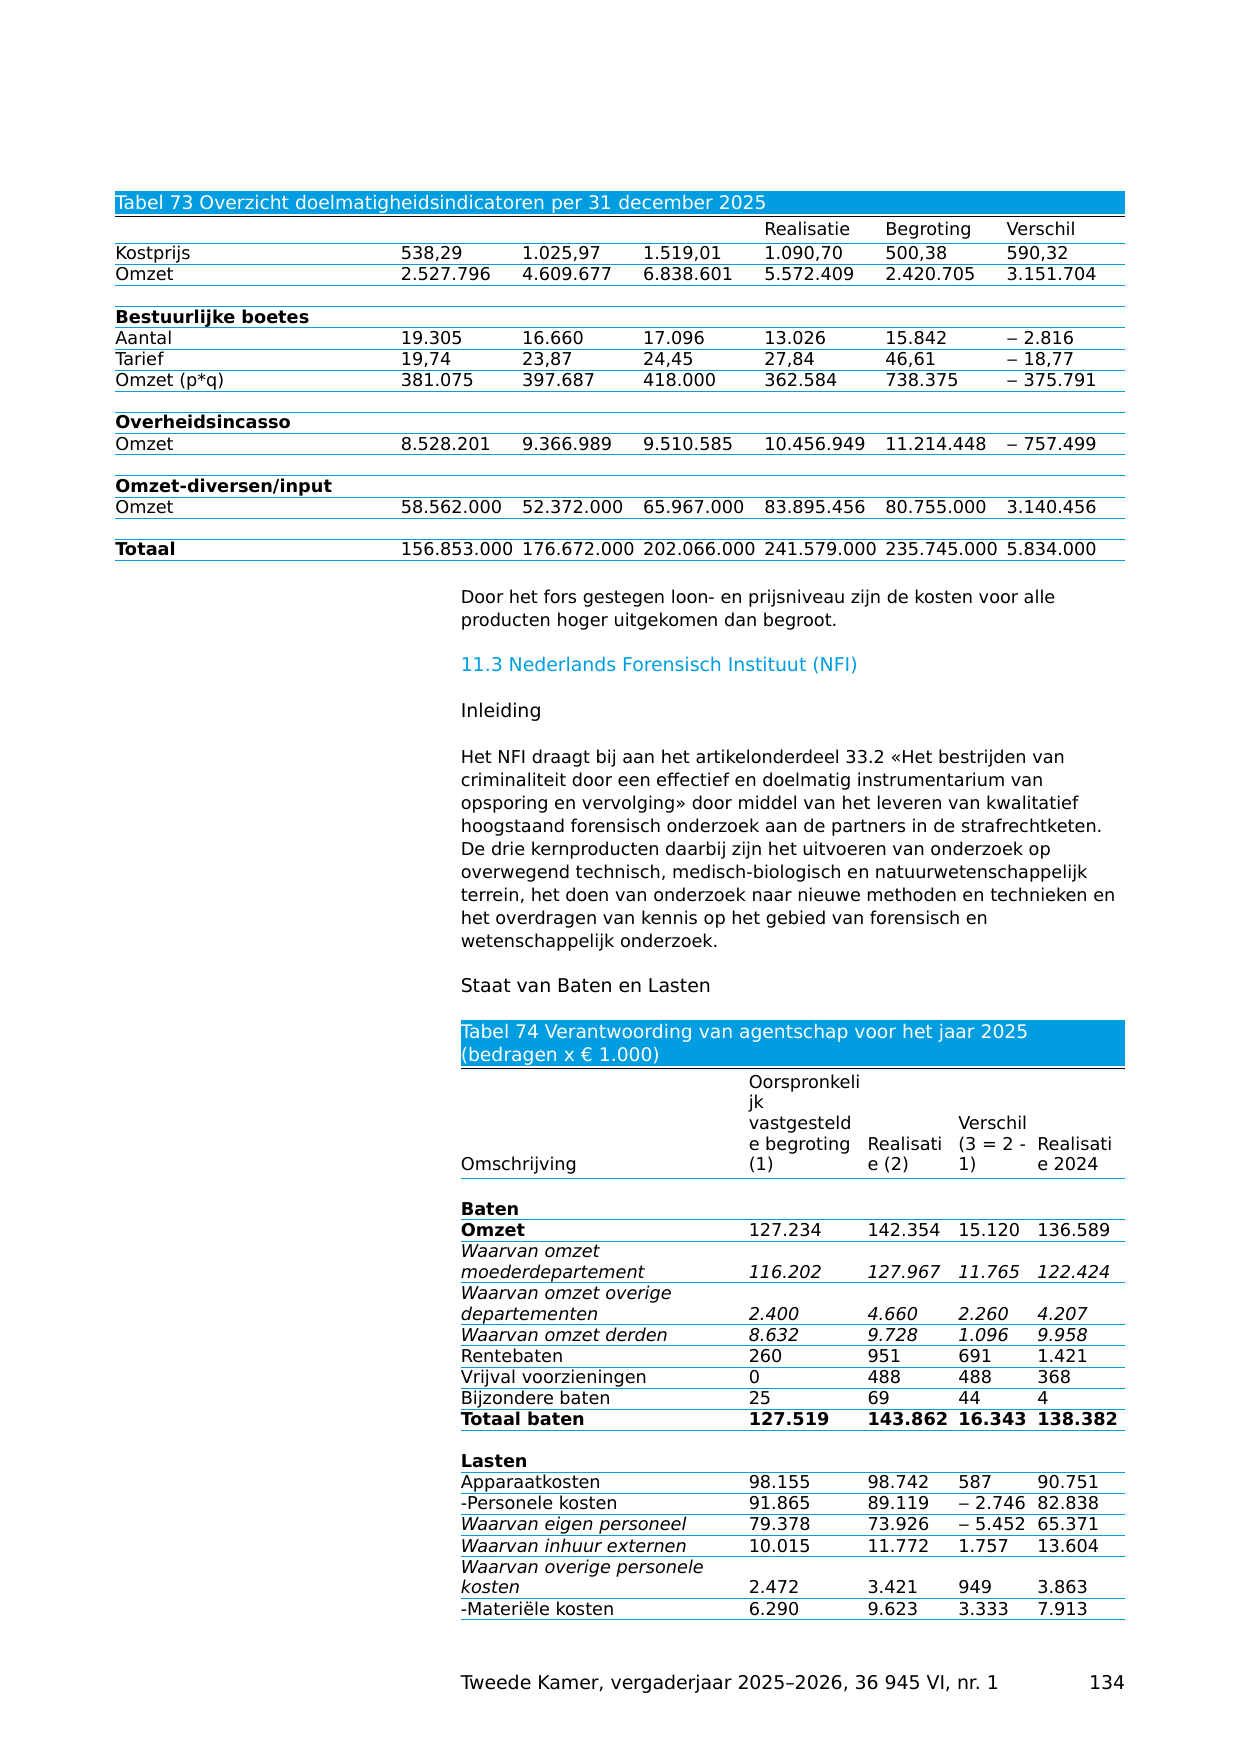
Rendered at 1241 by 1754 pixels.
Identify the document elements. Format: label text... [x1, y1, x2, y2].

table_cell 11.772 [864, 1536, 955, 1556]
table_cell [761, 413, 882, 433]
table_cell [882, 413, 1003, 433]
table_cell 3.863 [1034, 1557, 1125, 1598]
table_cell [461, 1431, 746, 1451]
table_cell 4 [1034, 1389, 1125, 1409]
text Door het fors gestegen loon- en prijsniveau zijn de kosten voor alle producten hoger uitgekomen dan begroot. [461, 585, 1125, 631]
table_cell -Materiële kosten [461, 1599, 746, 1619]
table_cell 19,74 [398, 350, 519, 369]
table_cell 15.842 [882, 328, 1003, 348]
table_cell 122.424 [1034, 1242, 1125, 1282]
table_cell 1.096 [955, 1325, 1034, 1345]
table_cell [519, 286, 640, 306]
table_cell [955, 1179, 1034, 1199]
table_cell 738.375 [882, 371, 1003, 391]
table_cell 11.765 [955, 1242, 1034, 1282]
table_cell 235.745.000 [882, 540, 1003, 560]
table_cell [115, 392, 398, 412]
table_cell 381.075 [398, 371, 519, 391]
table_cell 2.472 [746, 1557, 864, 1598]
table_cell 6.838.601 [640, 265, 761, 285]
table_cell 46,61 [882, 350, 1003, 369]
table_cell 142.354 [864, 1220, 955, 1241]
table_cell [398, 476, 519, 496]
table_cell 9.958 [1034, 1325, 1125, 1345]
table_cell [1004, 392, 1125, 412]
table_cell Omzet [461, 1220, 746, 1241]
table_cell [640, 286, 761, 306]
table_cell [1034, 1179, 1125, 1199]
table_cell [640, 217, 761, 243]
table_cell 9.366.989 [519, 434, 640, 454]
table_cell [519, 476, 640, 496]
table_cell [761, 307, 882, 327]
table_cell [1004, 519, 1125, 539]
table_cell 127.234 [746, 1220, 864, 1241]
table_cell Omzet-diversen/input [115, 476, 398, 496]
table_cell 241.579.000 [761, 540, 882, 560]
table_cell 127.967 [864, 1242, 955, 1282]
table_cell [398, 307, 519, 327]
table_cell 2.260 [955, 1283, 1034, 1324]
table_cell 10.015 [746, 1536, 864, 1556]
table_cell 488 [955, 1368, 1034, 1387]
table_cell 488 [864, 1368, 955, 1387]
table_cell 9.510.585 [640, 434, 761, 454]
table_cell 80.755.000 [882, 498, 1003, 518]
table_cell Bestuurlijke boetes [115, 307, 398, 327]
table_cell [746, 1179, 864, 1199]
table_cell 13.026 [761, 328, 882, 348]
table_cell Omzet [115, 498, 398, 518]
table_cell 90.751 [1034, 1473, 1125, 1493]
table_cell 951 [864, 1346, 955, 1366]
table_cell 44 [955, 1389, 1034, 1409]
table_cell 397.687 [519, 371, 640, 391]
table_cell Vrijval voorzieningen [461, 1368, 746, 1387]
table_cell ‒ 18,77 [1004, 350, 1125, 369]
table_cell ‒ 757.499 [1004, 434, 1125, 454]
table_cell Oorspronkelijk vastgestelde begroting (1) [746, 1069, 864, 1178]
table_cell [398, 217, 519, 243]
table_cell 79.378 [746, 1515, 864, 1535]
table_cell Omzet [115, 434, 398, 454]
table_cell [640, 519, 761, 539]
table_cell 16.343 [955, 1410, 1034, 1430]
table_cell 1.090,70 [761, 244, 882, 264]
table_cell 949 [955, 1557, 1034, 1598]
table_cell 1.519,01 [640, 244, 761, 264]
title Inleiding [461, 700, 1125, 722]
table_cell [761, 455, 882, 475]
table_cell [1034, 1451, 1125, 1472]
table_cell Waarvan omzet moederdepartement [461, 1242, 746, 1282]
table_cell 0 [746, 1368, 864, 1387]
title Staat van Baten en Lasten [461, 974, 1125, 997]
table_cell 52.372.000 [519, 498, 640, 518]
table_cell Totaal baten [461, 1410, 746, 1430]
table_cell ‒ 375.791 [1004, 371, 1125, 391]
table_cell Waarvan omzet derden [461, 1325, 746, 1345]
table_cell [864, 1199, 955, 1219]
table_cell Omzet [115, 265, 398, 285]
table_cell 65.967.000 [640, 498, 761, 518]
table_cell 156.853.000 [398, 540, 519, 560]
table_cell [398, 413, 519, 433]
table_cell [955, 1451, 1034, 1472]
table_cell [115, 217, 398, 243]
table_cell [115, 455, 398, 475]
table_cell 8.632 [746, 1325, 864, 1345]
table_cell 538,29 [398, 244, 519, 264]
table_cell [761, 392, 882, 412]
table_cell 1.025,97 [519, 244, 640, 264]
table_cell 58.562.000 [398, 498, 519, 518]
table_cell [519, 413, 640, 433]
table_cell ‒ 2.746 [955, 1494, 1034, 1514]
table_cell 587 [955, 1473, 1034, 1493]
table_cell 260 [746, 1346, 864, 1366]
table_cell [882, 392, 1003, 412]
table_cell Verschil [1004, 217, 1125, 243]
table_cell Begroting [882, 217, 1003, 243]
table_cell 138.382 [1034, 1410, 1125, 1430]
text Het NFI draagt bij aan het artikelonderdeel 33.2 «Het bestrijden van criminaliteit door een effectief en doelmatig instrumentarium van opsporing en vervolging» door middel van het leveren van kwalitatief hoogstaand forensisch onderzoek aan de partners in de strafrechtketen. De drie kernproducten daarbij zijn het uitvoeren van onderzoek op overwegend technisch, medisch-biologisch en natuurwetenschappelijk terrein, het doen van onderzoek naar nieuwe methoden en technieken en het overdragen van kennis op het gebied van forensisch en wetenschappelijk onderzoek. [461, 745, 1125, 952]
table_cell 11.214.448 [882, 434, 1003, 454]
table_cell 13.604 [1034, 1536, 1125, 1556]
table_cell [519, 217, 640, 243]
table_cell [864, 1179, 955, 1199]
table_cell 1.757 [955, 1536, 1034, 1556]
table_cell [115, 519, 398, 539]
table_cell [519, 519, 640, 539]
table_cell 73.926 [864, 1515, 955, 1535]
table_cell 27,84 [761, 350, 882, 369]
table_cell [115, 286, 398, 306]
table_cell Bijzondere baten [461, 1389, 746, 1409]
table_cell Waarvan overige personele kosten [461, 1557, 746, 1598]
table_cell [761, 519, 882, 539]
table_cell Waarvan inhuur externen [461, 1536, 746, 1556]
table_cell [398, 392, 519, 412]
table_cell 590,32 [1004, 244, 1125, 264]
table_cell 176.672.000 [519, 540, 640, 560]
table_cell [640, 455, 761, 475]
table_cell 5.834.000 [1004, 540, 1125, 560]
table_cell 98.742 [864, 1473, 955, 1493]
table_cell 4.207 [1034, 1283, 1125, 1324]
table_cell 9.728 [864, 1325, 955, 1345]
table_cell 691 [955, 1346, 1034, 1366]
table_cell 202.066.000 [640, 540, 761, 560]
table_cell 4.609.677 [519, 265, 640, 285]
table_cell [640, 476, 761, 496]
table_cell 24,45 [640, 350, 761, 369]
table_cell 2.400 [746, 1283, 864, 1324]
title 11.3 Nederlands Forensisch Instituut (NFI) [461, 654, 1125, 676]
table_cell 17.096 [640, 328, 761, 348]
table_cell [1034, 1199, 1125, 1219]
table_cell 10.456.949 [761, 434, 882, 454]
table_cell 65.371 [1034, 1515, 1125, 1535]
table_cell 368 [1034, 1368, 1125, 1387]
table_cell [882, 476, 1003, 496]
table_cell 8.528.201 [398, 434, 519, 454]
table_cell Omschrijving [461, 1069, 746, 1178]
table_cell [1004, 307, 1125, 327]
table_cell 69 [864, 1389, 955, 1409]
table_cell ‒ 2.816 [1004, 328, 1125, 348]
table_cell [640, 307, 761, 327]
table_cell [1004, 413, 1125, 433]
table_cell 143.862 [864, 1410, 955, 1430]
table_cell 83.895.456 [761, 498, 882, 518]
table_cell [519, 392, 640, 412]
table_cell ‒ 5.452 [955, 1515, 1034, 1535]
table_cell [519, 455, 640, 475]
table_cell Realisatie [761, 217, 882, 243]
table_cell 82.838 [1034, 1494, 1125, 1514]
table_cell [640, 392, 761, 412]
table_cell [640, 413, 761, 433]
table_cell 25 [746, 1389, 864, 1409]
table_cell [761, 476, 882, 496]
table_cell 7.913 [1034, 1599, 1125, 1619]
table_cell Omzet (p*q) [115, 371, 398, 391]
table_cell Waarvan omzet overige departementen [461, 1283, 746, 1324]
table_cell 98.155 [746, 1473, 864, 1493]
table_cell [398, 519, 519, 539]
table_cell [1004, 286, 1125, 306]
table_cell Rentebaten [461, 1346, 746, 1366]
table_cell Totaal [115, 540, 398, 560]
table_cell [864, 1431, 955, 1451]
table_cell [882, 455, 1003, 475]
table_cell 3.151.704 [1004, 265, 1125, 285]
table_cell Verschil (3 = 2 - 1) [955, 1069, 1034, 1178]
table_cell 3.333 [955, 1599, 1034, 1619]
table_cell 89.119 [864, 1494, 955, 1514]
table_cell 1.421 [1034, 1346, 1125, 1366]
table_cell 19.305 [398, 328, 519, 348]
table_cell [882, 519, 1003, 539]
table_cell Tarief [115, 350, 398, 369]
table_cell 6.290 [746, 1599, 864, 1619]
table_cell Lasten [461, 1451, 746, 1472]
table_cell 15.120 [955, 1220, 1034, 1241]
table_cell [1034, 1431, 1125, 1451]
table_cell [398, 286, 519, 306]
table_cell [746, 1451, 864, 1472]
table_cell 2.420.705 [882, 265, 1003, 285]
table_cell [955, 1431, 1034, 1451]
table_cell [1004, 476, 1125, 496]
table_cell 2.527.796 [398, 265, 519, 285]
table_cell 418.000 [640, 371, 761, 391]
table_cell [882, 286, 1003, 306]
table_cell [882, 307, 1003, 327]
table_cell [519, 307, 640, 327]
table_cell Overheidsincasso [115, 413, 398, 433]
table_cell -Personele kosten [461, 1494, 746, 1514]
table_cell 362.584 [761, 371, 882, 391]
table_cell [461, 1179, 746, 1199]
table_cell [955, 1199, 1034, 1219]
table_cell 4.660 [864, 1283, 955, 1324]
table_cell Realisatie 2024 [1034, 1069, 1125, 1178]
table_cell Aantal [115, 328, 398, 348]
table_cell 9.623 [864, 1599, 955, 1619]
table_cell 16.660 [519, 328, 640, 348]
table_cell Baten [461, 1199, 746, 1219]
table_cell 127.519 [746, 1410, 864, 1430]
table_cell 3.421 [864, 1557, 955, 1598]
table_cell Waarvan eigen personeel [461, 1515, 746, 1535]
table_cell 5.572.409 [761, 265, 882, 285]
table_cell Apparaatkosten [461, 1473, 746, 1493]
table_cell 116.202 [746, 1242, 864, 1282]
table_cell 500,38 [882, 244, 1003, 264]
table_cell Kostprijs [115, 244, 398, 264]
table_cell 23,87 [519, 350, 640, 369]
table_cell [864, 1451, 955, 1472]
table_cell Realisatie (2) [864, 1069, 955, 1178]
table_cell 91.865 [746, 1494, 864, 1514]
table_cell [1004, 455, 1125, 475]
table_cell [746, 1199, 864, 1219]
table_cell [761, 286, 882, 306]
table_cell [746, 1431, 864, 1451]
table_cell 136.589 [1034, 1220, 1125, 1241]
table_cell 3.140.456 [1004, 498, 1125, 518]
table_cell [398, 455, 519, 475]
